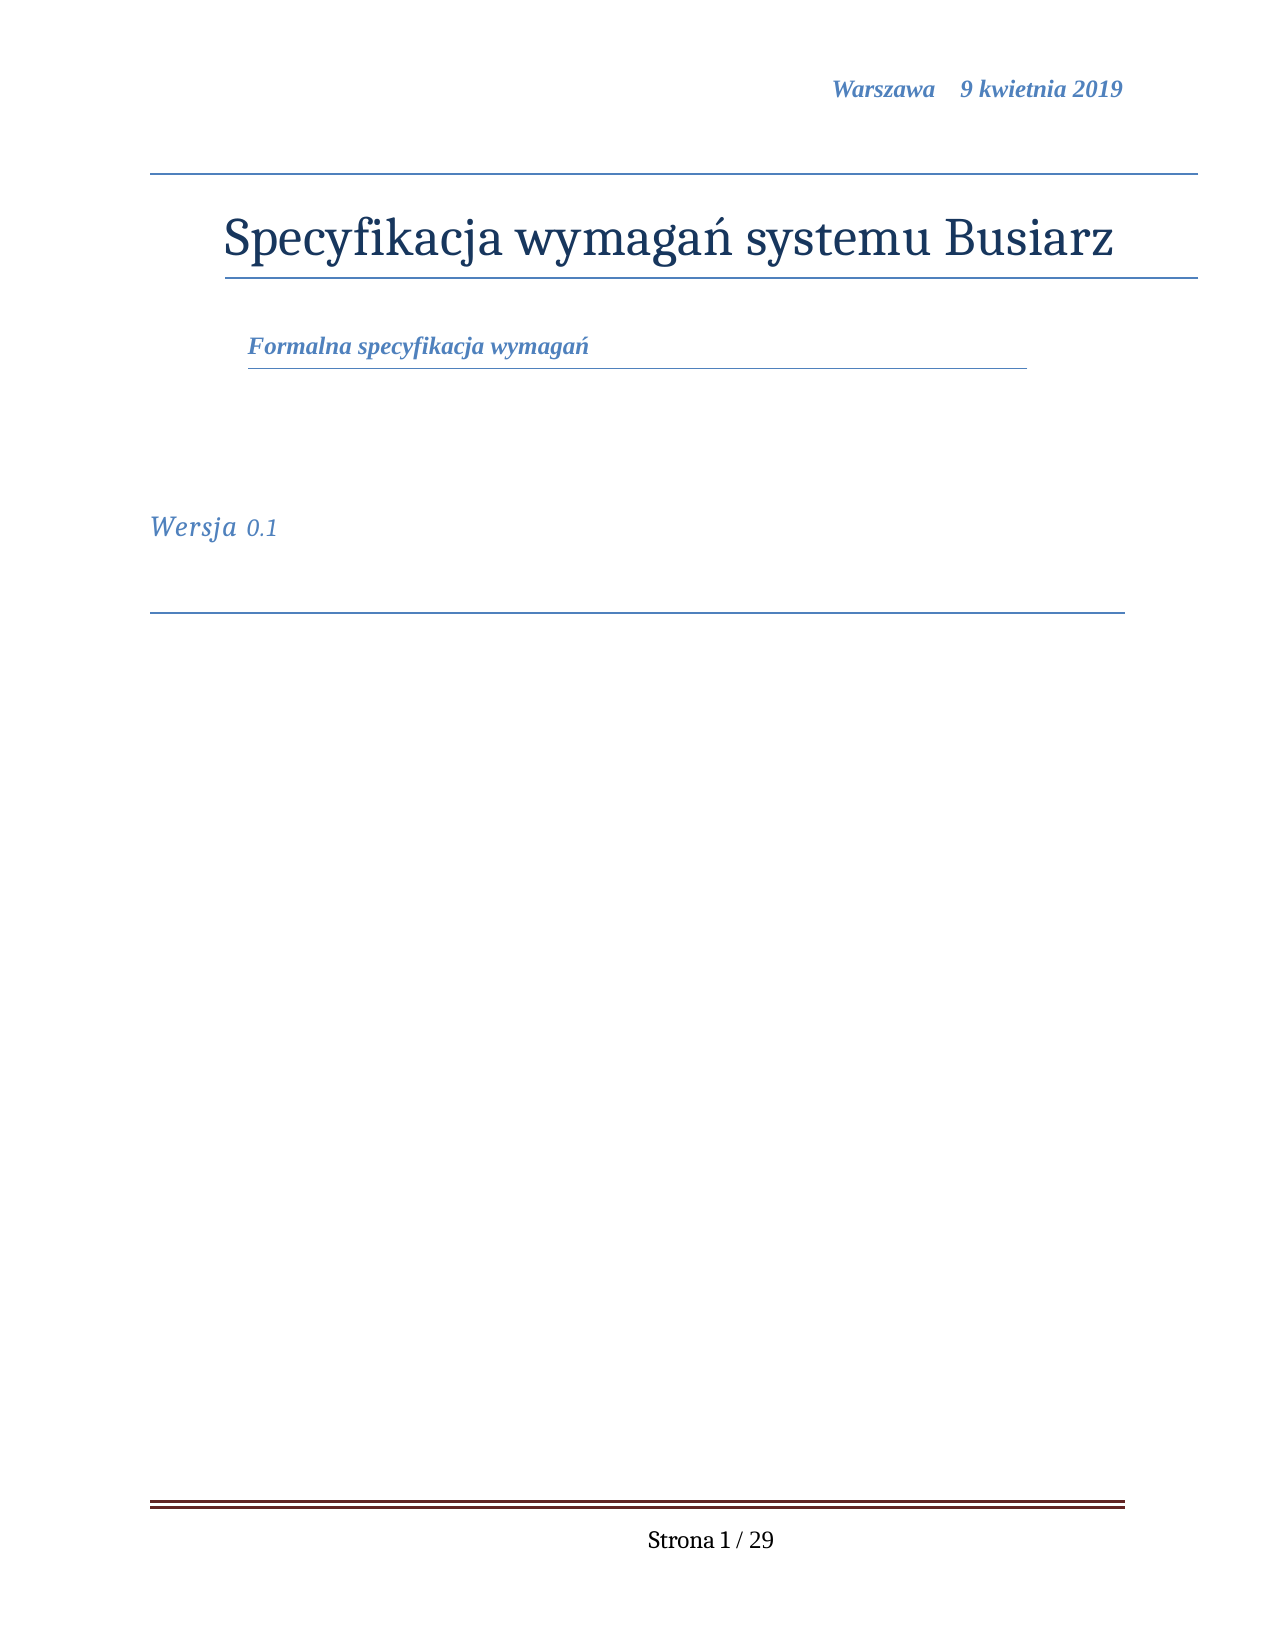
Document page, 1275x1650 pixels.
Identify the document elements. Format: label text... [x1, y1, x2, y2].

text Specyfikacja wymagań systemu Busiarz [225, 206, 1198, 277]
text Formalna specyfikacja wymagań [247, 331, 1027, 369]
text Wersja 0.1 [150, 511, 1125, 544]
